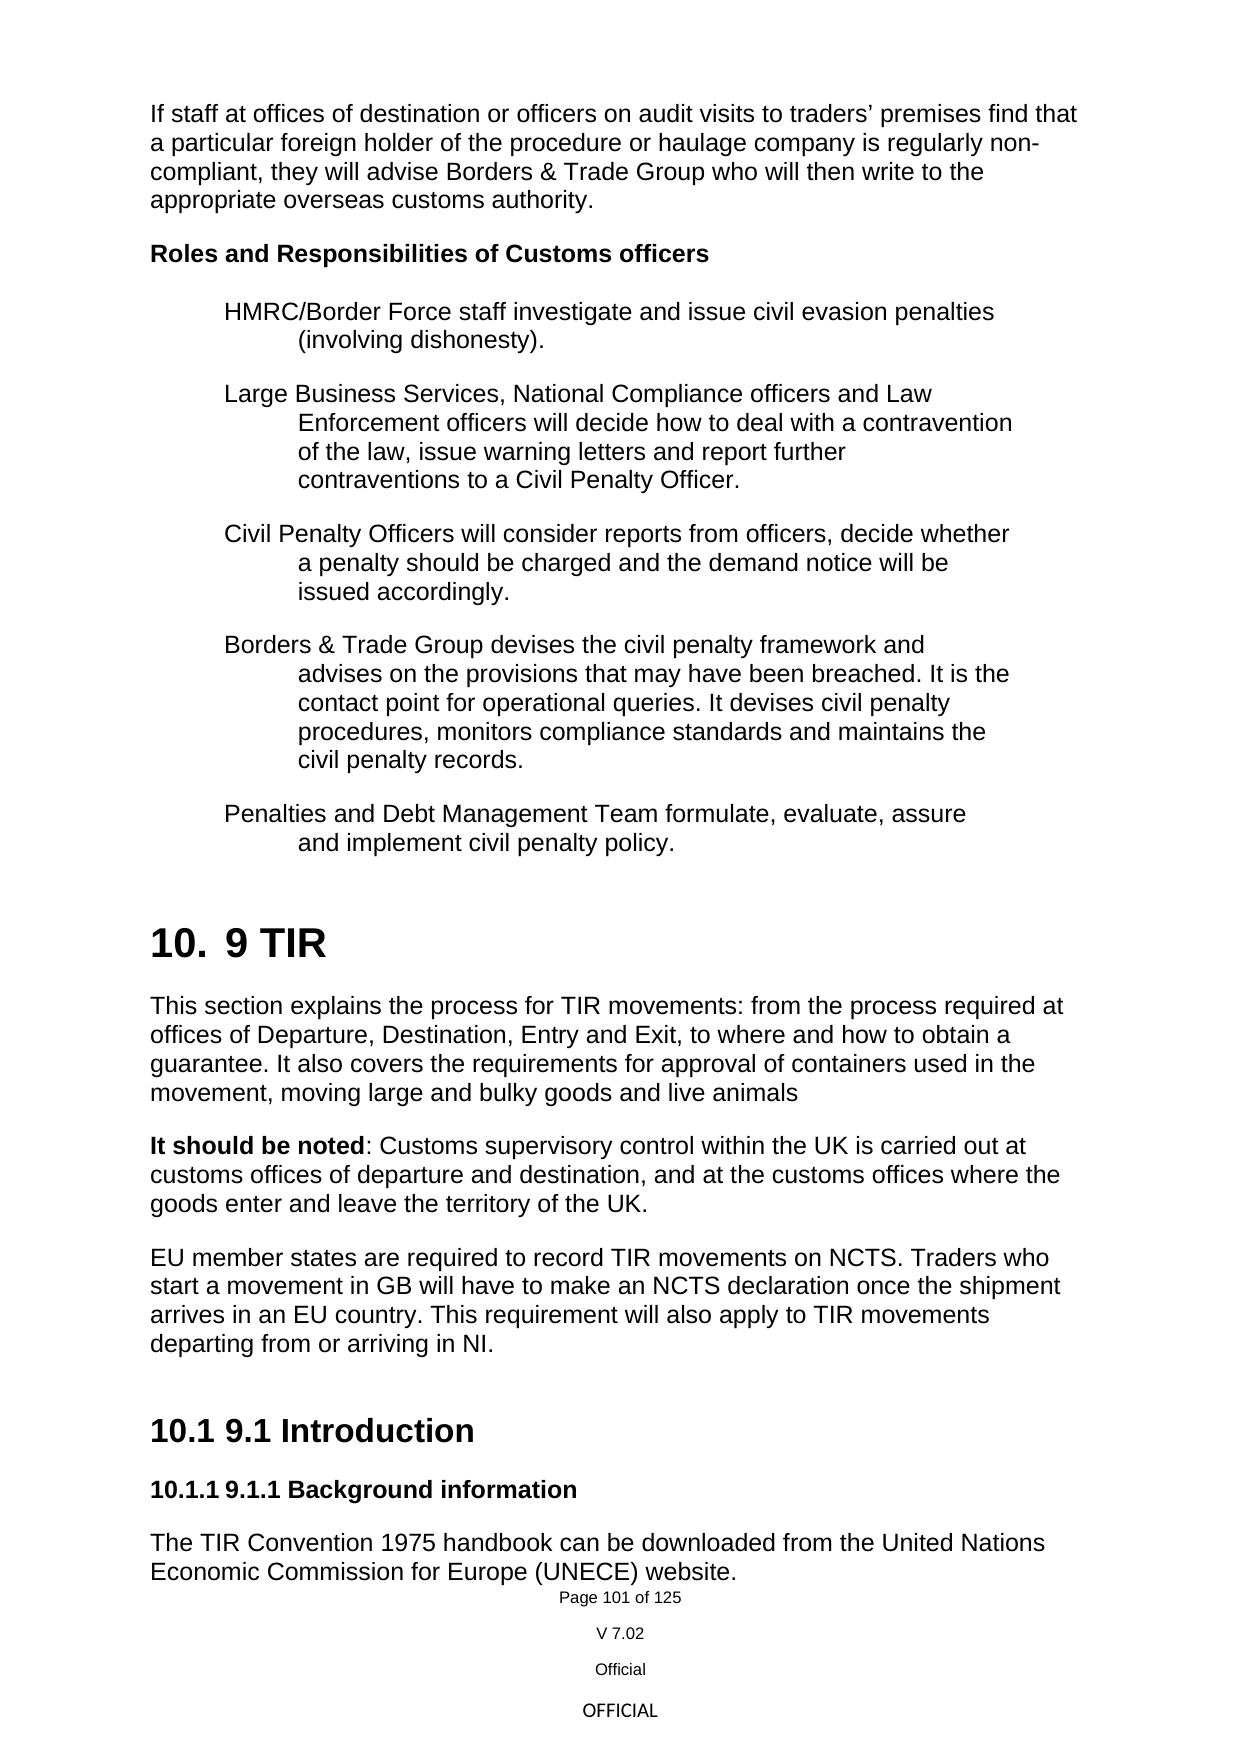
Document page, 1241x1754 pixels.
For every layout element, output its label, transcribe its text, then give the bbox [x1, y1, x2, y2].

text Civil Penalty Officers will consider reports from officers, decide whether a penalty should be charged and the demand notice will be issued accordingly. [224, 519, 1015, 605]
text HMRC/Border Force staff investigate and issue civil evasion penalties (involving dishonesty). [224, 297, 1015, 354]
text If staff at offices of destination or officers on audit visits to traders’ premises find that a particular foreign holder of the procedure or haulage company is regularly non-compliant, they will advise Borders & Trade Group who will then write to the appropriate overseas customs authority. [150, 99, 1090, 214]
text This section explains the process for TIR movements: from the process required at offices of Departure, Destination, Entry and Exit, to where and how to obtain a guarantee. It also covers the requirements for approval of containers used in the movement, moving large and bulky goods and live animals [150, 991, 1090, 1106]
subtitle 9 TIR [150, 918, 1090, 966]
text Large Business Services, National Compliance officers and Law Enforcement officers will decide how to deal with a contravention of the law, issue warning letters and report further contraventions to a Civil Penalty Officer. [224, 379, 1015, 494]
subtitle 9.1 Introduction [150, 1411, 1090, 1450]
text The TIR Convention 1975 handbook can be downloaded from the United Nations Economic Commission for Europe (UNECE) website. [150, 1528, 1090, 1586]
text EU member states are required to record TIR movements on NCTS. Traders who start a movement in GB will have to make an NCTS declaration once the shipment arrives in an EU country. This requirement will also apply to TIR movements departing from or arriving in NI. [150, 1242, 1090, 1357]
text Penalties and Debt Management Team formulate, evaluate, assure and implement civil penalty policy. [224, 799, 1015, 857]
text It should be noted: Customs supervisory control within the UK is carried out at customs offices of departure and destination, and at the customs offices where the goods enter and leave the territory of the UK. [150, 1131, 1090, 1217]
text Borders & Trade Group devises the civil penalty framework and advises on the provisions that may have been breached. It is the contact point for operational queries. It devises civil penalty procedures, monitors compliance standards and maintains the civil penalty records. [224, 630, 1015, 774]
text Roles and Responsibilities of Customs officers [150, 239, 1090, 268]
subtitle 9.1.1 Background information [150, 1475, 1090, 1503]
